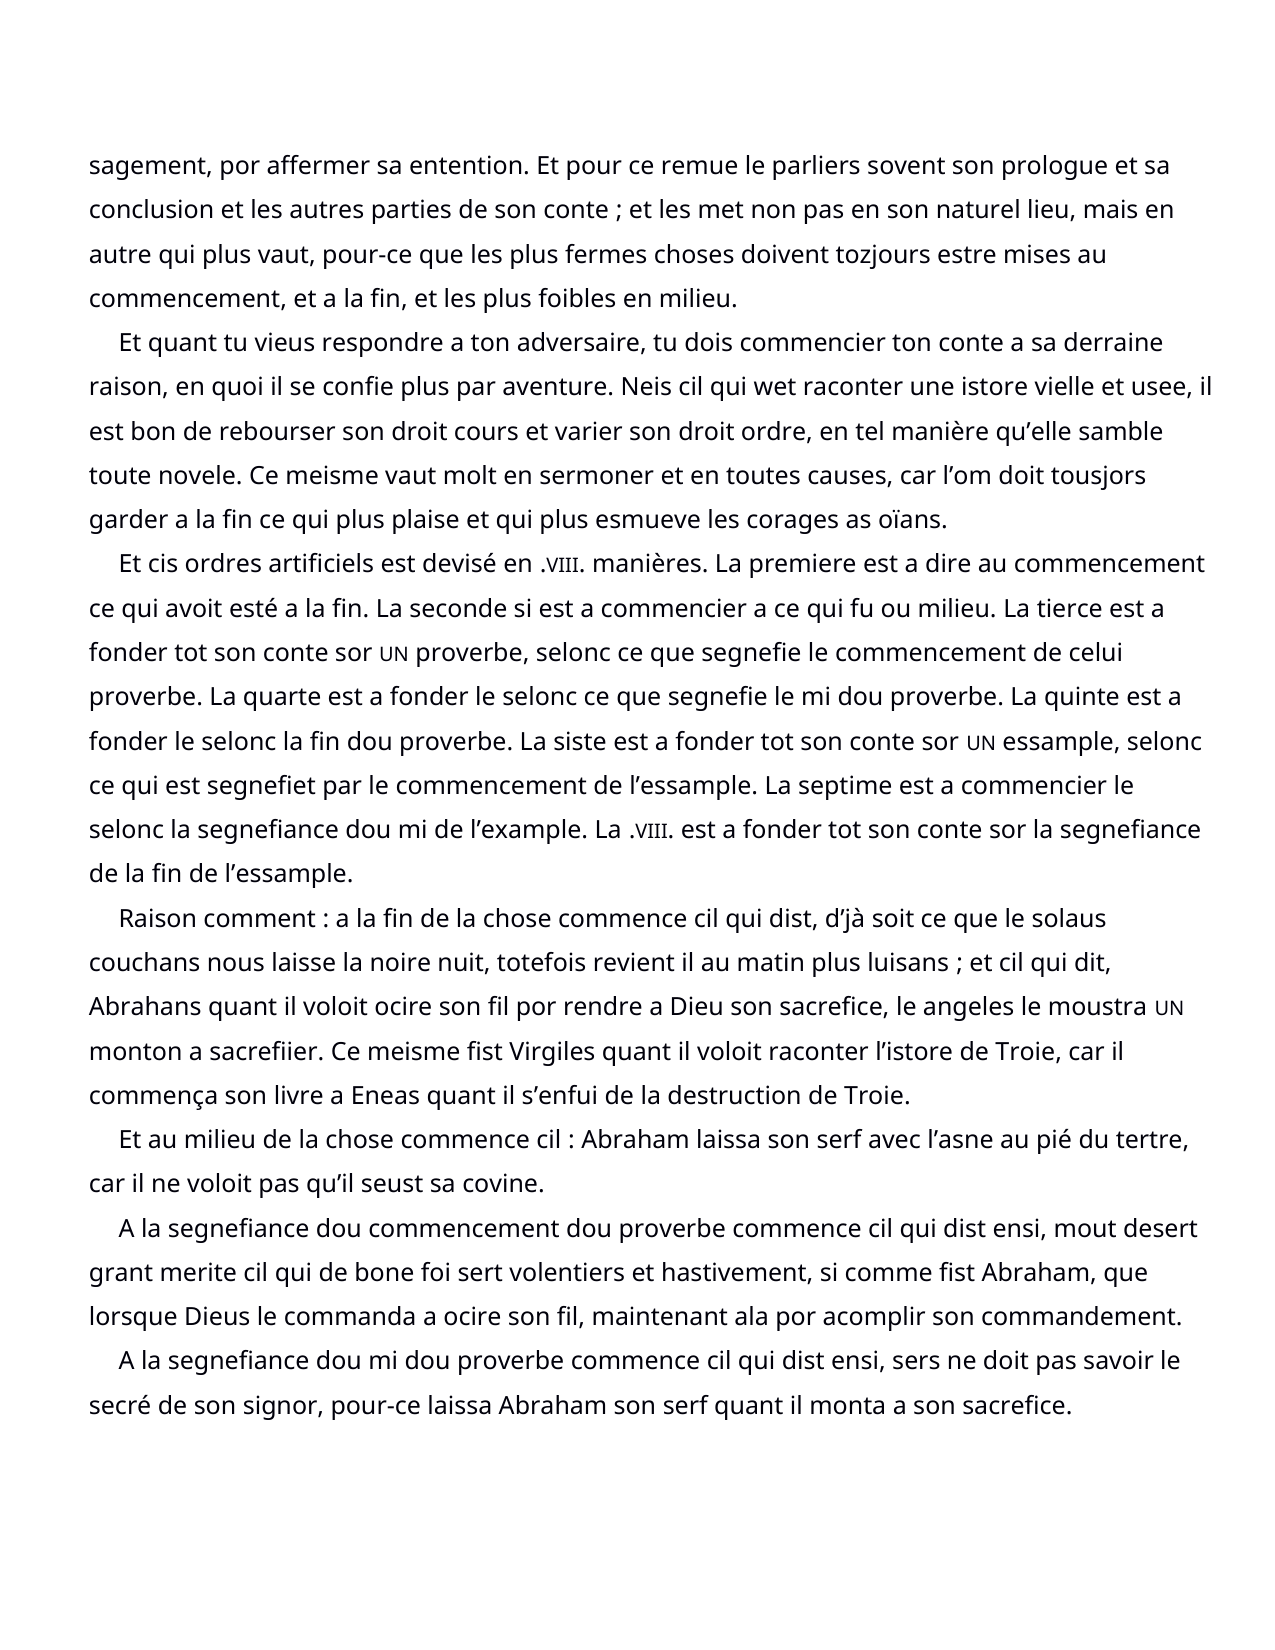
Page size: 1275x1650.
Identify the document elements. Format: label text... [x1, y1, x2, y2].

text Et quant tu vieus respondre a ton adversaire, tu dois commencier ton conte a sa derraine raison, en quoi il se confie plus par aventure. Neis cil qui wet raconter une istore vielle et usee, il est bon de rebourser son droit cours et varier son droit ordre, en tel manière qu’elle samble toute novele. Ce meisme vaut molt en sermoner et en toutes causes, car l’om doit tousjors garder a la fin ce qui plus plaise et qui plus esmueve les corages as oïans. [89, 325, 1216, 536]
text Et cis ordres artificiels est devisé en .viii. manières. La premiere est a dire au commencement ce qui avoit esté a la fin. La seconde si est a commencier a ce qui fu ou milieu. La tierce est a fonder tot son conte sor un proverbe, selonc ce que segnefie le commencement de celui proverbe. La quarte est a fonder le selonc ce que segnefie le mi dou proverbe. La quinte est a fonder le selonc la fin dou proverbe. La siste est a fonder tot son conte sor un essample, selonc ce qui est segnefiet par le commencement de l’essample. La septime est a commencier le selonc la segnefiance dou mi de l’example. La .viii. est a fonder tot son conte sor la segnefiance de la fin de l’essample. [89, 546, 1216, 890]
text Et au milieu de la chose commence cil : Abraham laissa son serf avec l’asne au pié du tertre, car il ne voloit pas qu’il seust sa covine. [89, 1122, 1216, 1200]
text Raison comment : a la fin de la chose commence cil qui dist, d’jà soit ce que le solaus couchans nous laisse la noire nuit, totefois revient il au matin plus luisans ; et cil qui dit, Abrahans quant il voloit ocire son fil por rendre a Dieu son sacrefice, le angeles le moustra un monton a sacrefiier. Ce meisme fist Virgiles quant il voloit raconter l’istore de Troie, car il commença son livre a Eneas quant il s’enfui de la destruction de Troie. [89, 900, 1216, 1111]
text A la segnefiance dou commencement dou proverbe commence cil qui dist ensi, mout desert grant merite cil qui de bone foi sert volentiers et hastivement, si comme fist Abraham, que lorsque Dieus le commanda a ocire son fil, maintenant ala por acomplir son commandement. [89, 1210, 1216, 1333]
text A la segnefiance dou mi dou proverbe commence cil qui dist ensi, sers ne doit pas savoir le secré de son signor, pour-ce laissa Abraham son serf quant il monta a son sacrefice. [89, 1343, 1216, 1421]
text sagement, por affermer sa entention. Et pour ce remue le parliers sovent son prologue et sa conclusion et les autres parties de son conte ; et les met non pas en son naturel lieu, mais en autre qui plus vaut, pour-ce que les plus fermes choses doivent tozjours estre mises au commencement, et a la fin, et les plus foibles en milieu. [89, 148, 1216, 314]
